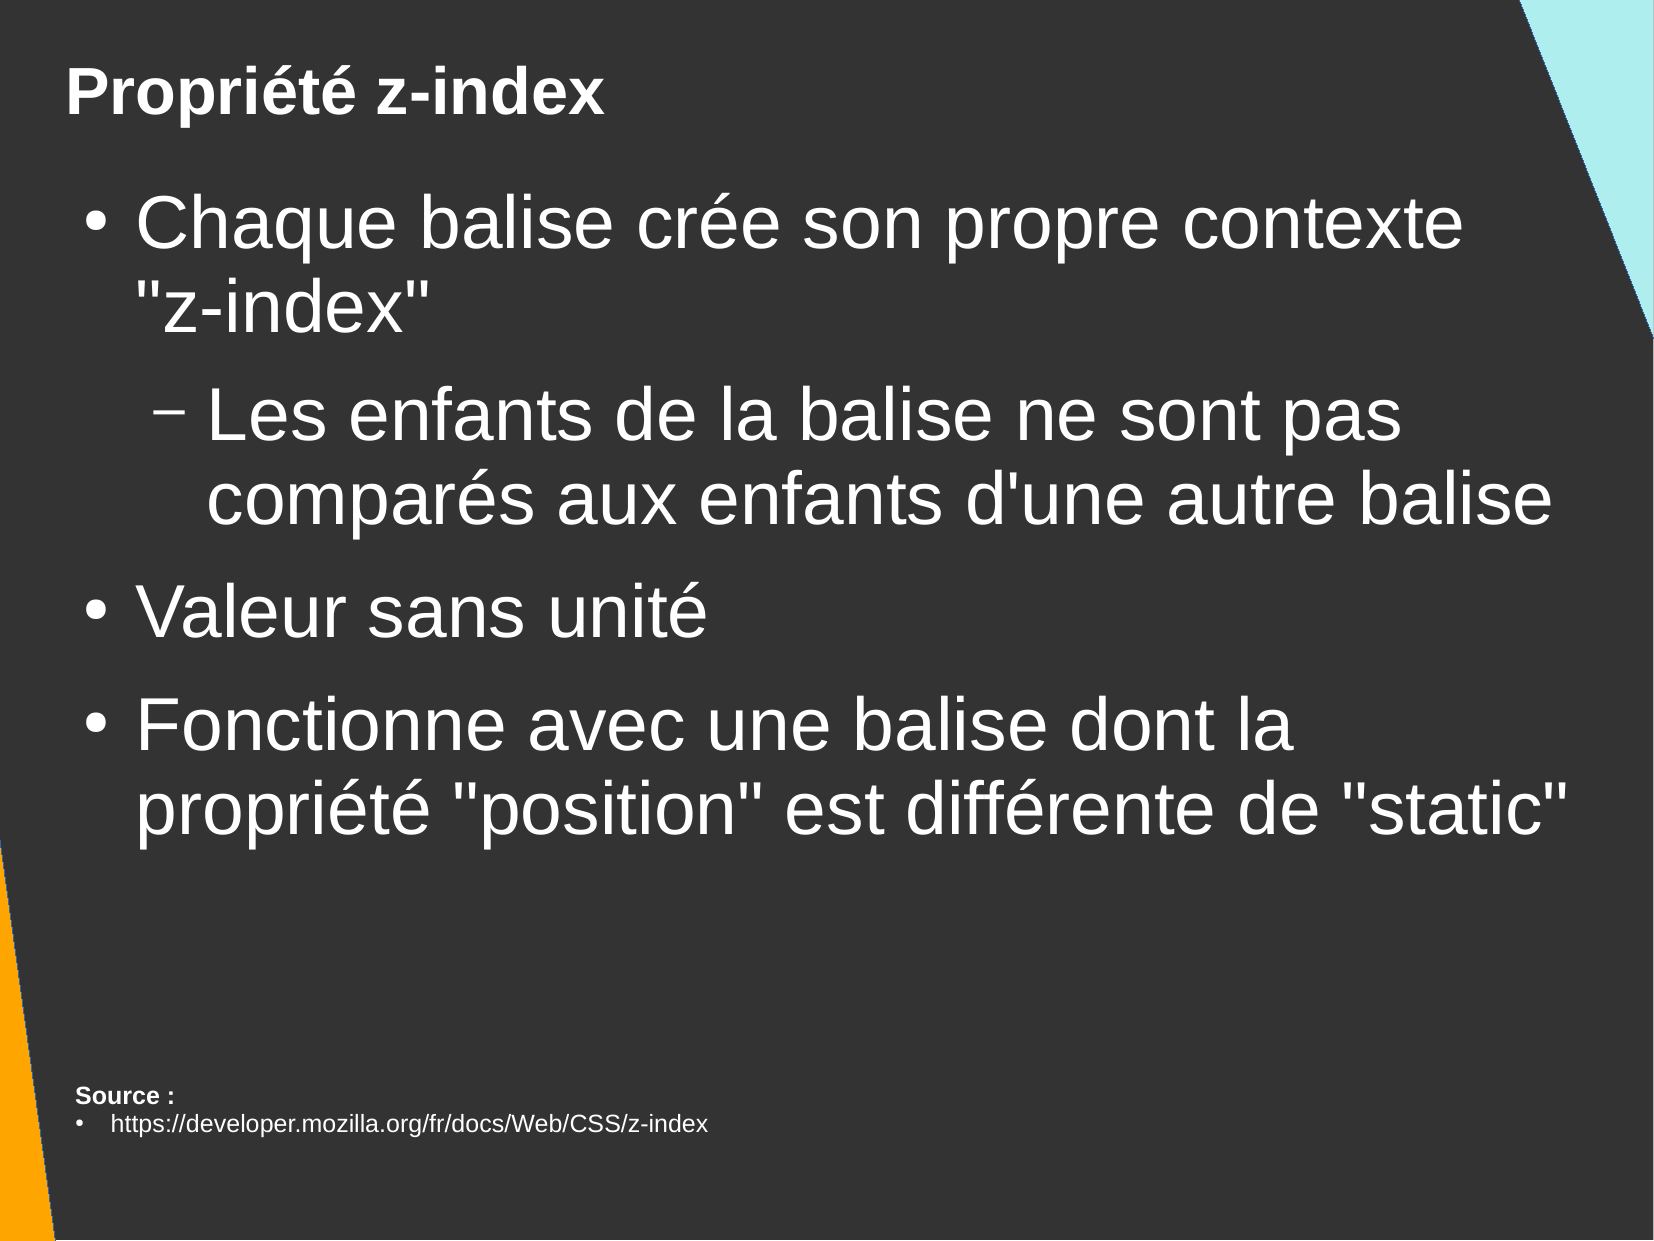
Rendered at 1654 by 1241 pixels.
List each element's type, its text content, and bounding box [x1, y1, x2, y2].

list Chaque balise crée son propre contexte "z-index" Les enfants de la balise ne sont pas comparés aux enfants d'une autre balise Valeur sans unité Fonctionne avec une balise dont la propriété "position" est différente de "static" [64, 180, 1604, 1028]
text_box [0, 839, 56, 1241]
text_box [1519, 0, 1654, 339]
title Propriété z-index [64, 54, 1553, 135]
text_box Source : https://developer.mozilla.org/fr/docs/Web/CSS/z-index [60, 1074, 1546, 1217]
